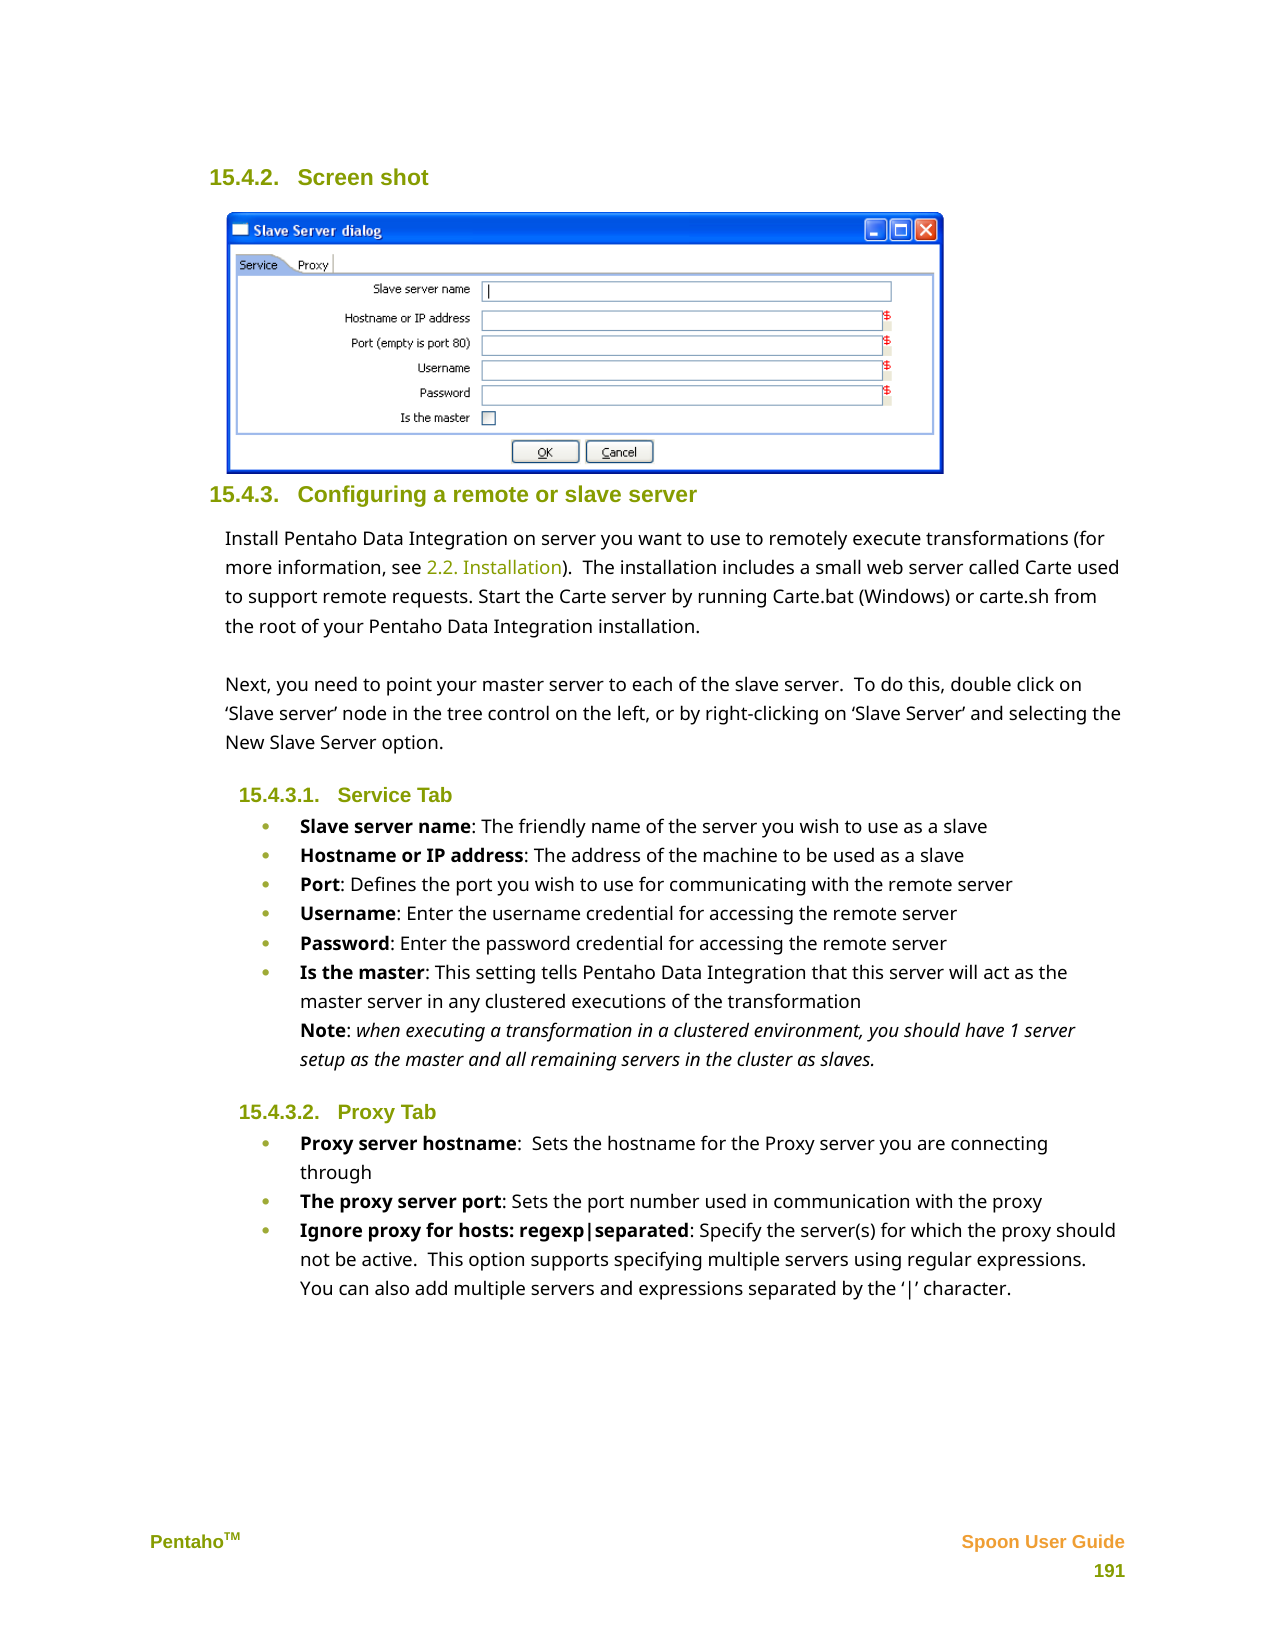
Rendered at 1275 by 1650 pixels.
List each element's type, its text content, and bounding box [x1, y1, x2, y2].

list Hostname or IP address: The address of the machine to be used as a slave [262, 839, 1125, 868]
list Slave server name: The friendly name of the server you wish to use as a slave [262, 810, 1125, 839]
text Install Pentaho Data Integration on server you want to use to remotely execute transformations (for more information, see 2.2. Installation). The installation includes a small web server called Carte used to support remote requests. Start the Carte server by running Carte.bat (Windows) or carte.sh from the root of your Pentaho Data Integration installation. [225, 522, 1125, 639]
list Ignore proxy for hosts: regexp|separated: Specify the server(s) for which the proxy should not be active. This option supports specifying multiple servers using regular expressions. You can also add multiple servers and expressions separated by the ‘|’ character. [262, 1214, 1125, 1302]
list Port: Defines the port you wish to use for communicating with the remote server [262, 868, 1125, 897]
subtitle Service Tab [239, 774, 1125, 809]
list Username: Enter the username credential for accessing the remote server [262, 897, 1125, 927]
subtitle Screen shot [209, 157, 1125, 192]
subtitle Proxy Tab [239, 1091, 1125, 1126]
picture [226, 212, 944, 474]
list Proxy server hostname: Sets the hostname for the Proxy server you are connecting through [262, 1127, 1125, 1185]
text Note: when executing a transformation in a clustered environment, you should have 1 server setup as the master and all remaining servers in the cluster as slaves. [300, 1014, 1125, 1072]
text Next, you need to point your master server to each of the slave server. To do this, double click on ‘Slave server’ node in the tree control on the left, or by right-clicking on ‘Slave Server’ and selecting the New Slave Server option. [225, 668, 1125, 756]
list The proxy server port: Sets the port number used in communication with the proxy [262, 1185, 1125, 1214]
list Password: Enter the password credential for accessing the remote server [262, 927, 1125, 956]
subtitle Configuring a remote or slave server [209, 204, 1125, 510]
list Is the master: This setting tells Pentaho Data Integration that this server will act as the master server in any clustered executions of the transformation [262, 956, 1125, 1014]
